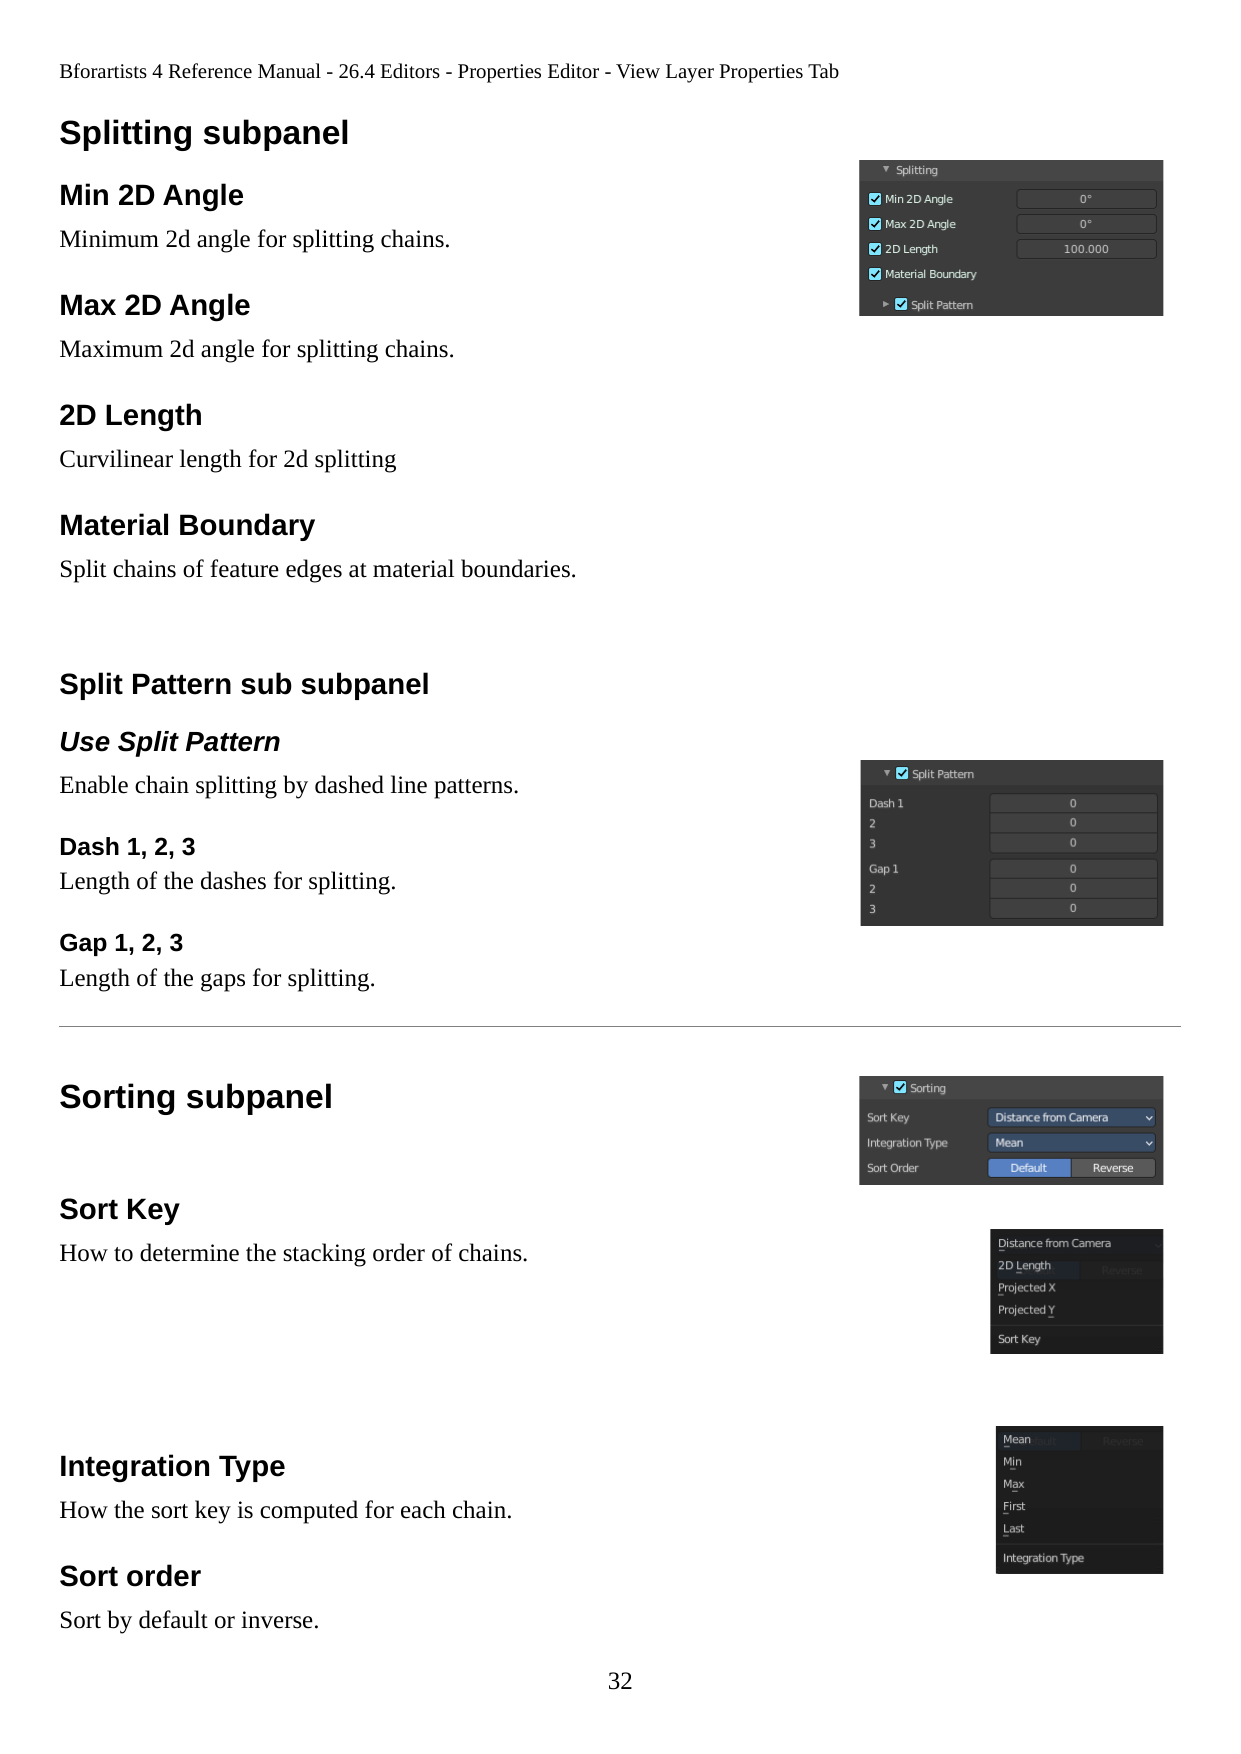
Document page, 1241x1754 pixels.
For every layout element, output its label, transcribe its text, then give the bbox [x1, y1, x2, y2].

subtitle Min 2D Angle [59, 178, 859, 212]
text Length of the gaps for splitting. [59, 963, 1181, 992]
picture [995, 1426, 1164, 1574]
text Sort by default or inverse. [59, 1605, 1181, 1634]
text How to determine the stacking order of chains. [59, 1238, 990, 1267]
subtitle Dash 1, 2, 3 [59, 832, 860, 860]
subtitle [1164, 1077, 1181, 1116]
subtitle Sort Key [59, 1192, 1181, 1225]
text Maximum 2d angle for splitting chains. [59, 334, 1181, 363]
subtitle Sorting subpanel [59, 1077, 859, 1116]
text Enable chain splitting by dashed line patterns. [59, 770, 860, 799]
subtitle [1164, 1449, 1181, 1482]
text Minimum 2d angle for splitting chains. [59, 224, 859, 253]
picture [990, 1229, 1164, 1354]
subtitle [1164, 832, 1181, 860]
text Curvilinear length for 2d splitting [59, 444, 1181, 473]
subtitle Split Pattern sub subpanel [59, 667, 1181, 701]
subtitle Gap 1, 2, 3 [59, 928, 1181, 957]
subtitle Material Boundary [59, 508, 1181, 542]
picture [859, 1076, 1164, 1185]
subtitle 2D Length [59, 398, 1181, 432]
subtitle [1164, 178, 1181, 212]
subtitle Sort order [59, 1559, 1181, 1592]
text Length of the dashes for splitting. [59, 866, 860, 895]
subtitle Splitting subpanel [59, 113, 1181, 151]
subtitle Integration Type [59, 1449, 995, 1482]
text Split chains of feature edges at material boundaries. [59, 554, 1181, 583]
picture [859, 160, 1164, 316]
subtitle Max 2D Angle [59, 288, 1181, 322]
picture [860, 760, 1164, 926]
subtitle Use Split Pattern [59, 726, 1181, 758]
text How the sort key is computed for each chain. [59, 1495, 995, 1524]
